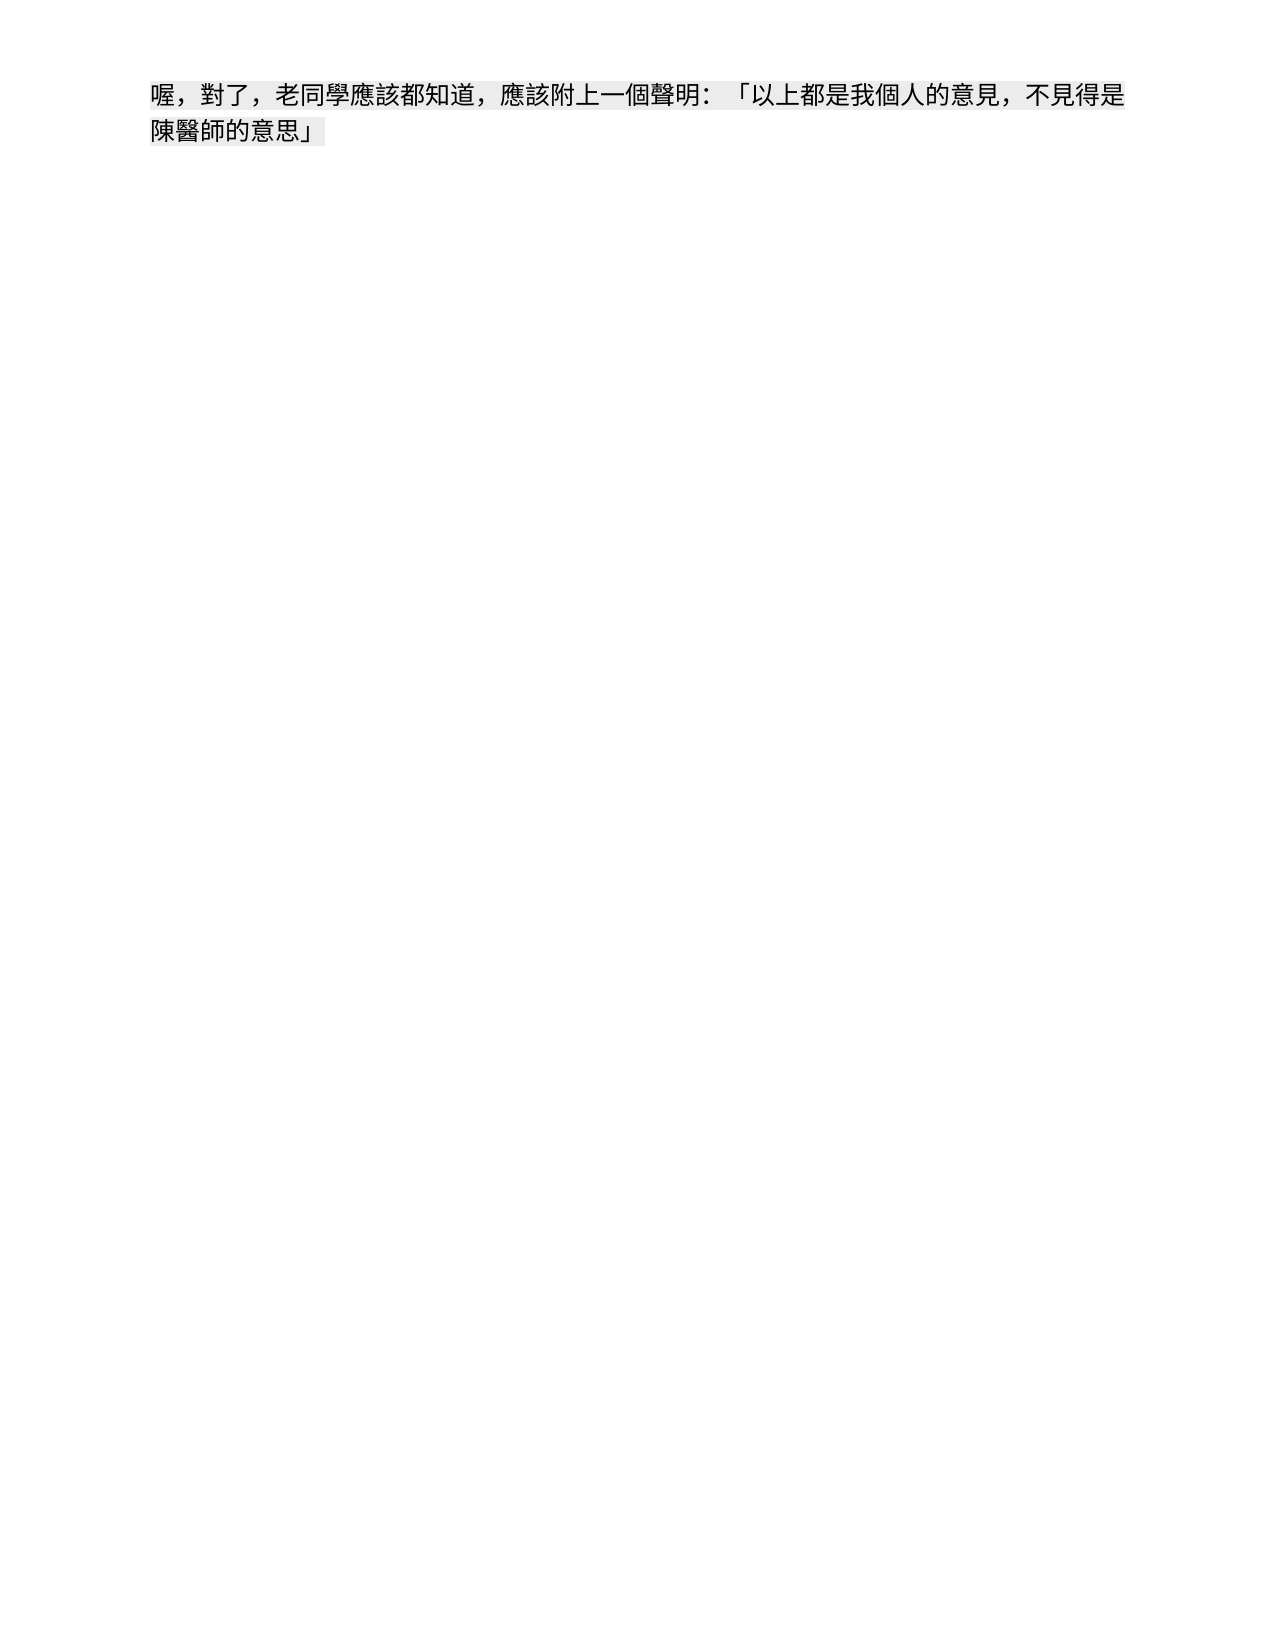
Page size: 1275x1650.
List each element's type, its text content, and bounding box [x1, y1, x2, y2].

text 喔，對了，老同學應該都知道，應該附上一個聲明：「以上都是我個人的意見，不見得是陳醫師的意思」 [150, 75, 1125, 146]
